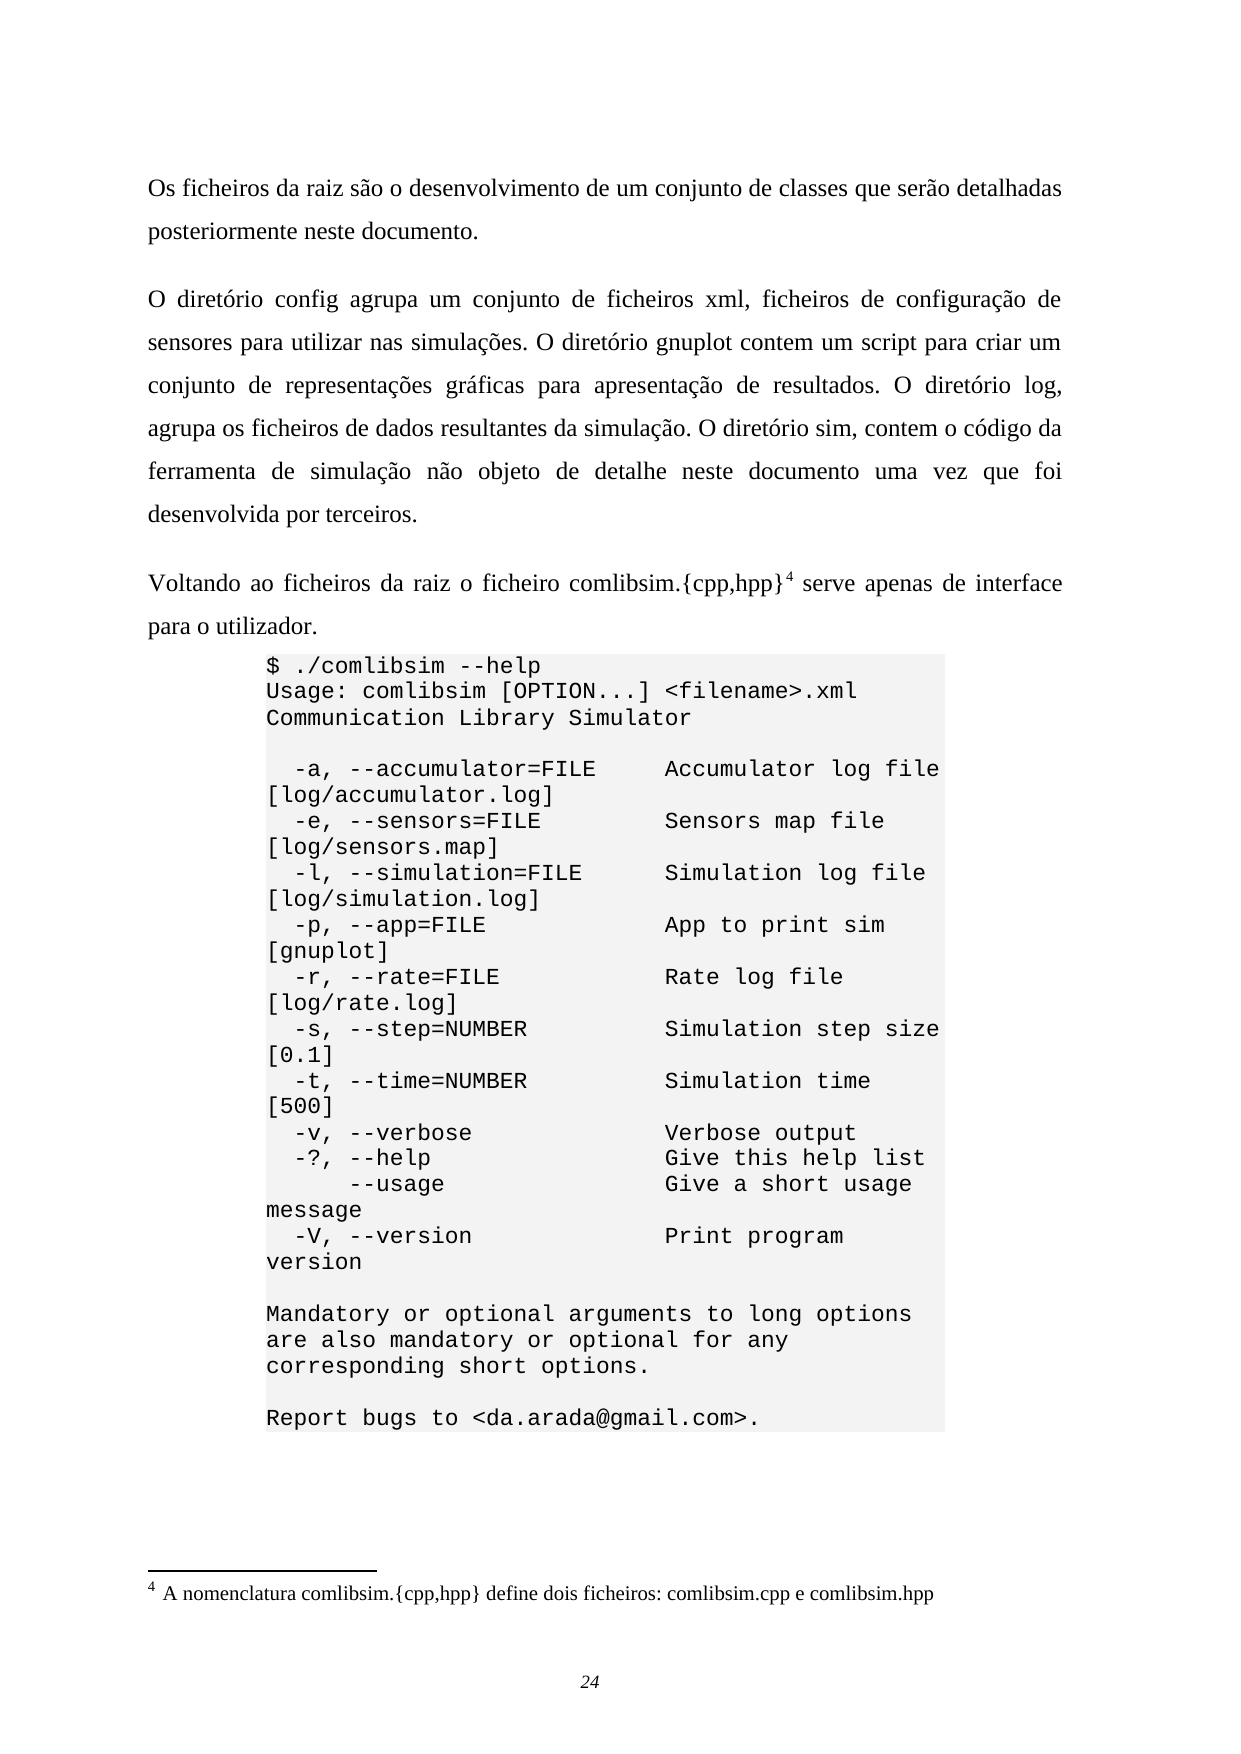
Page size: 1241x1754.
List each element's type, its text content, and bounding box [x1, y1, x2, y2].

text Communication Library Simulator [266, 706, 945, 732]
text Mandatory or optional arguments to long options are also mandatory or optional for any corresponding short options. [266, 1302, 945, 1380]
text --usage Give a short usage message [266, 1173, 945, 1224]
text -V, --version Print program version [266, 1224, 945, 1276]
text Voltando ao ficheiros da raiz o ficheiro comlibsim.{cpp,hpp} serve apenas de interface para o utilizador. [148, 568, 1063, 639]
text -v, --verbose Verbose output [266, 1121, 945, 1147]
text Os ficheiros da raiz são o desenvolvimento de um conjunto de classes que serão detalhadas posteriormente neste documento. [148, 173, 1063, 244]
text A nomenclatura comlibsim.{cpp,hpp} define dois ficheiros: comlibsim.cpp e comlibsim.hpp [148, 1577, 1063, 1606]
text Report bugs to <da.arada@gmail.com>. [266, 1406, 945, 1432]
text -r, --rate=FILE Rate log file [log/rate.log] [266, 965, 945, 1017]
text -e, --sensors=FILE Sensors map file [log/sensors.map] [266, 809, 945, 861]
text -l, --simulation=FILE Simulation log file [log/simulation.log] [266, 861, 945, 913]
text Usage: comlibsim [OPTION...] <filename>.xml [266, 680, 945, 706]
text -?, --help Give this help list [266, 1147, 945, 1173]
text -s, --step=NUMBER Simulation step size [0.1] [266, 1017, 945, 1069]
text -p, --app=FILE App to print sim [gnuplot] [266, 913, 945, 965]
text -a, --accumulator=FILE Accumulator log file [log/accumulator.log] [266, 758, 945, 809]
text -t, --time=NUMBER Simulation time [500] [266, 1069, 945, 1121]
text $ ./comlibsim --help [266, 654, 945, 680]
text O diretório config agrupa um conjunto de ficheiros xml, ficheiros de configuração de sensores para utilizar nas simulações. O diretório gnuplot contem um script para criar um conjunto de representações gráficas para apresentação de resultados. O diretório log, agrupa os ficheiros de dados resultantes da simulação. O diretório sim, contem o código da ferramenta de simulação não objeto de detalhe neste documento uma vez que foi desenvolvida por terceiros. [148, 284, 1063, 528]
